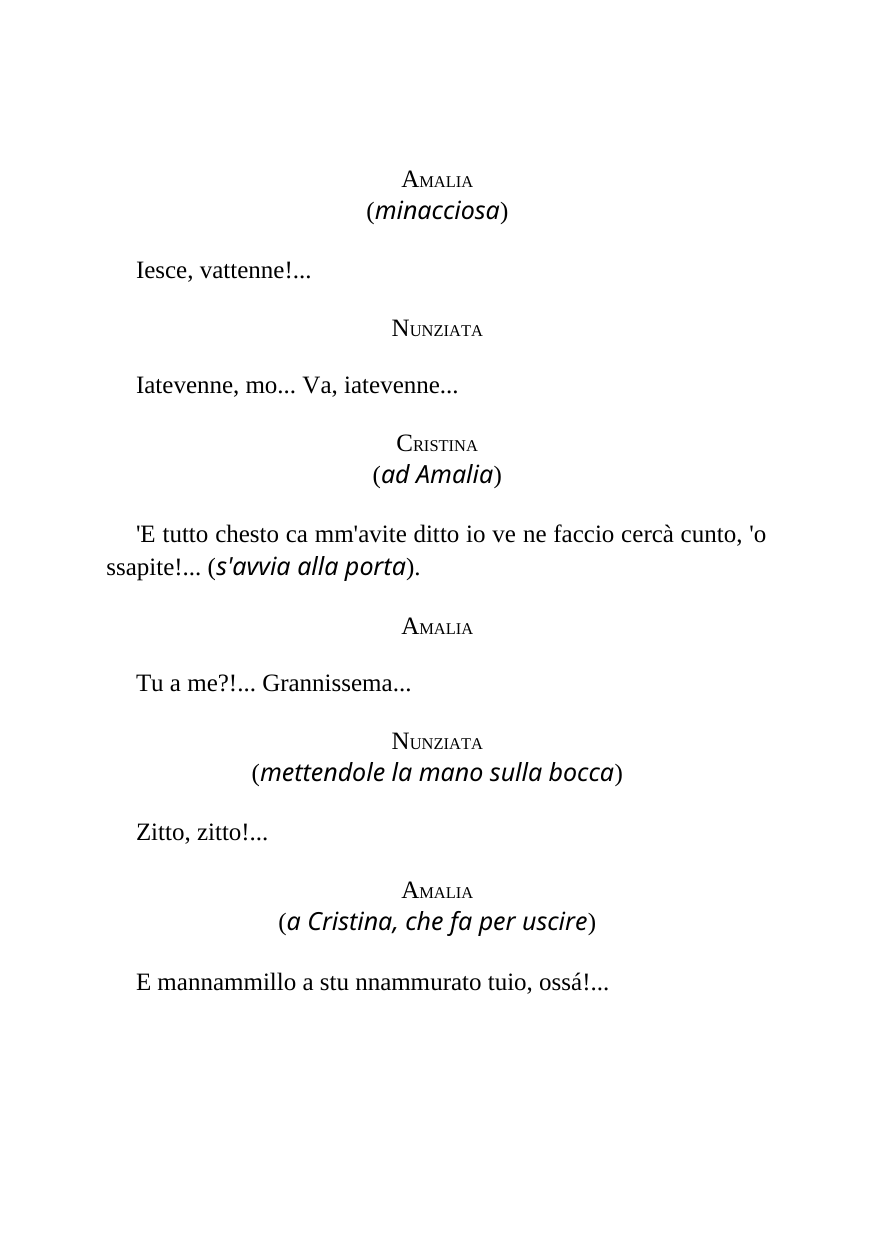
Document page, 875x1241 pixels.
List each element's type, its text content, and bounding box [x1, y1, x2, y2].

text Tu a me?!... Grannissema... [106, 668, 768, 697]
text 'E tutto chesto ca mm'avite ditto io ve ne faccio cercà cunto, 'o ssapite!... (s'avvia alla porta). [106, 519, 768, 582]
text Amalia [106, 611, 768, 640]
text Zitto, zitto!... [106, 817, 768, 846]
text Nunziata [106, 726, 768, 755]
text Amalia [106, 875, 768, 904]
text Cristina [106, 428, 768, 457]
text (minacciosa) [106, 192, 768, 227]
text Iatevenne, mo... Va, iatevenne... [106, 370, 768, 399]
text Iesce, vattenne!... [106, 255, 768, 284]
text E mannammillo a stu nnammurato tuio, ossá!... [106, 967, 768, 995]
text (mettendole la mano sulla bocca) [106, 755, 768, 789]
text Nunziata [106, 313, 768, 342]
text Amalia [106, 164, 768, 192]
text (ad Amalia) [106, 457, 768, 491]
text (a Cristina, che fa per uscire) [106, 904, 768, 938]
